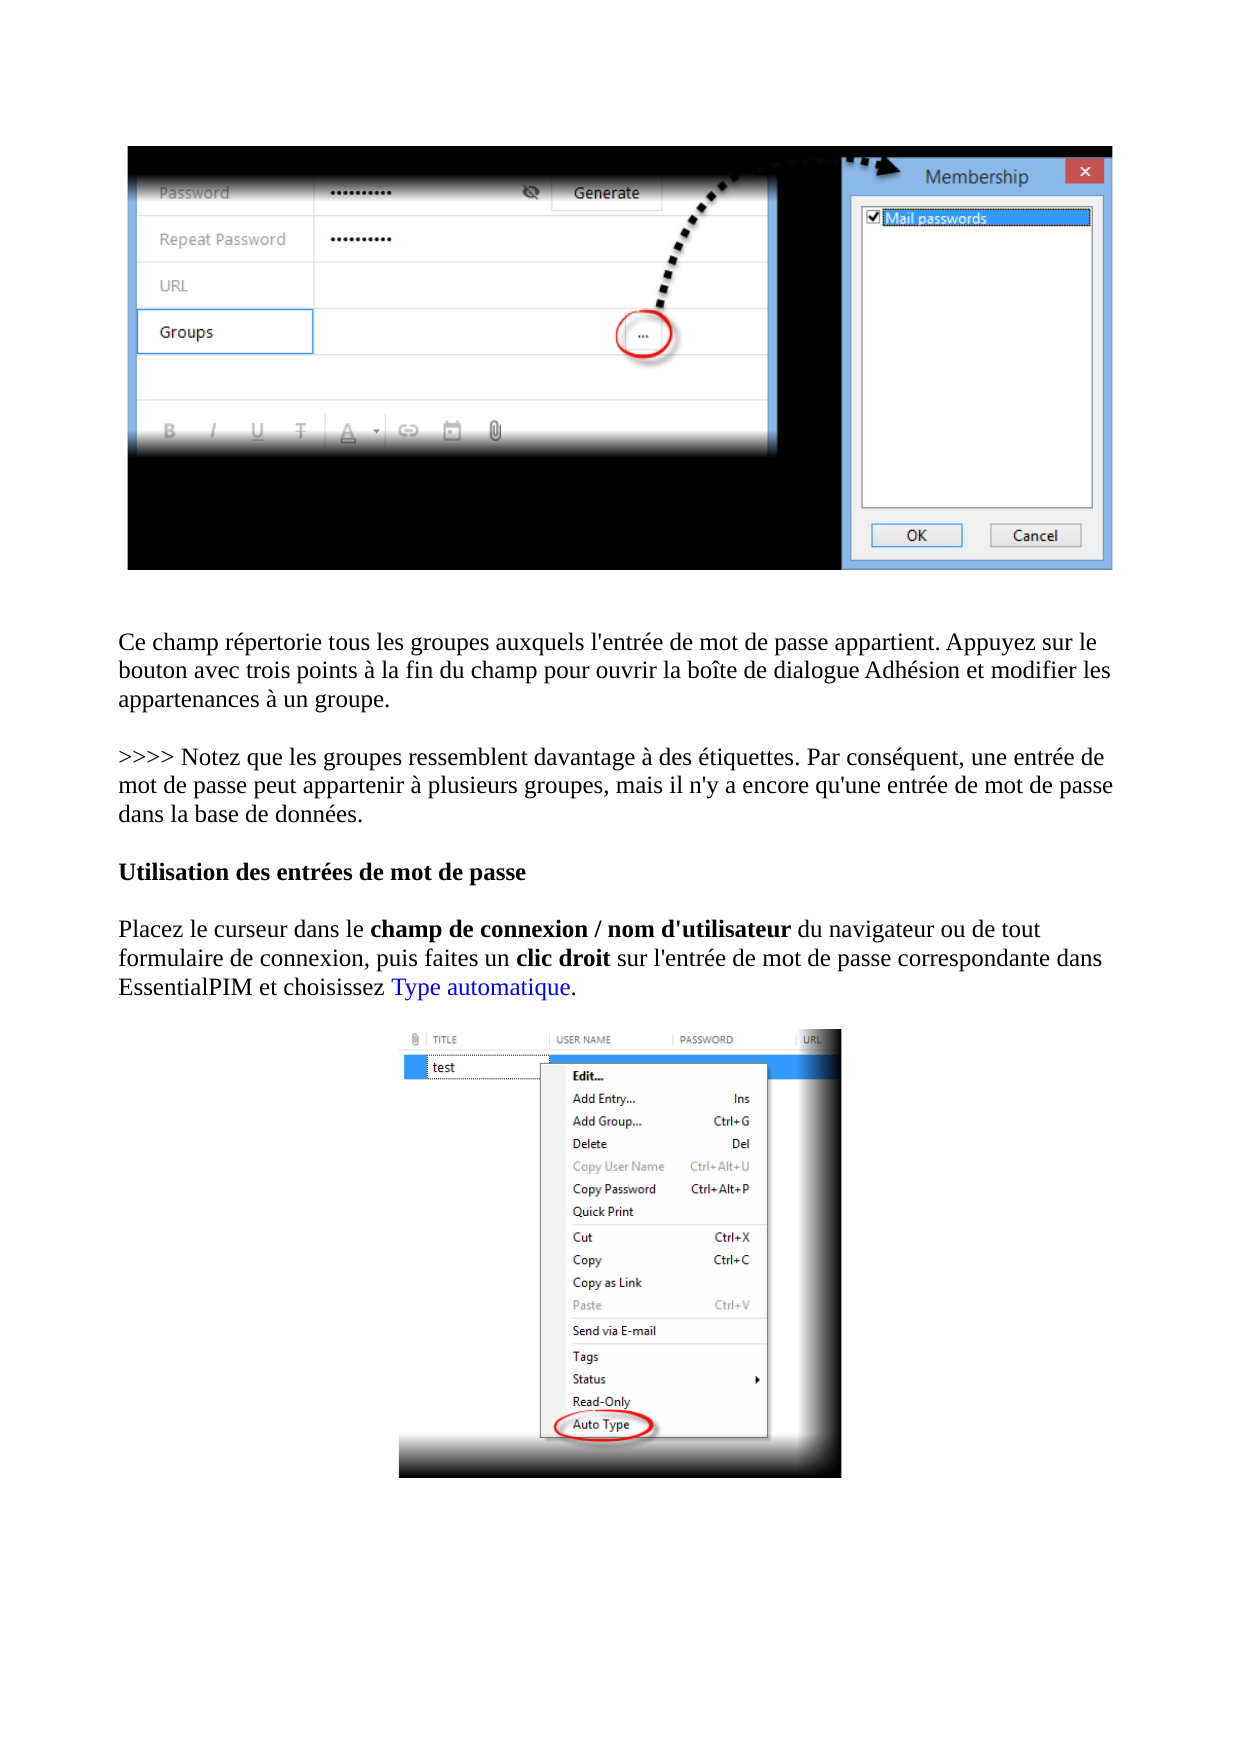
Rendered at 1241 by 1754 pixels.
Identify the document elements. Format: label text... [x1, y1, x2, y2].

text Utilisation des entrées de mot de passe [118, 857, 1122, 886]
text >>>> Notez que les groupes ressemblent davantage à des étiquettes. Par conséquent, une entrée de mot de passe peut appartenir à plusieurs groupes, mais il n'y a encore qu'une entrée de mot de passe dans la base de données. [118, 742, 1122, 828]
text Placez le curseur dans le champ de connexion / nom d'utilisateur du navigateur ou de tout formulaire de connexion, puis faites un clic droit sur l'entrée de mot de passe correspondante dans EssentialPIM et choisissez Type automatique. [118, 914, 1122, 1001]
picture [127, 146, 1113, 570]
picture [398, 1029, 842, 1478]
text Ce champ répertorie tous les groupes auxquels l'entrée de mot de passe appartient. Appuyez sur le bouton avec trois points à la fin du champ pour ouvrir la boîte de dialogue Adhésion et modifier les appartenances à un groupe. [118, 627, 1122, 713]
